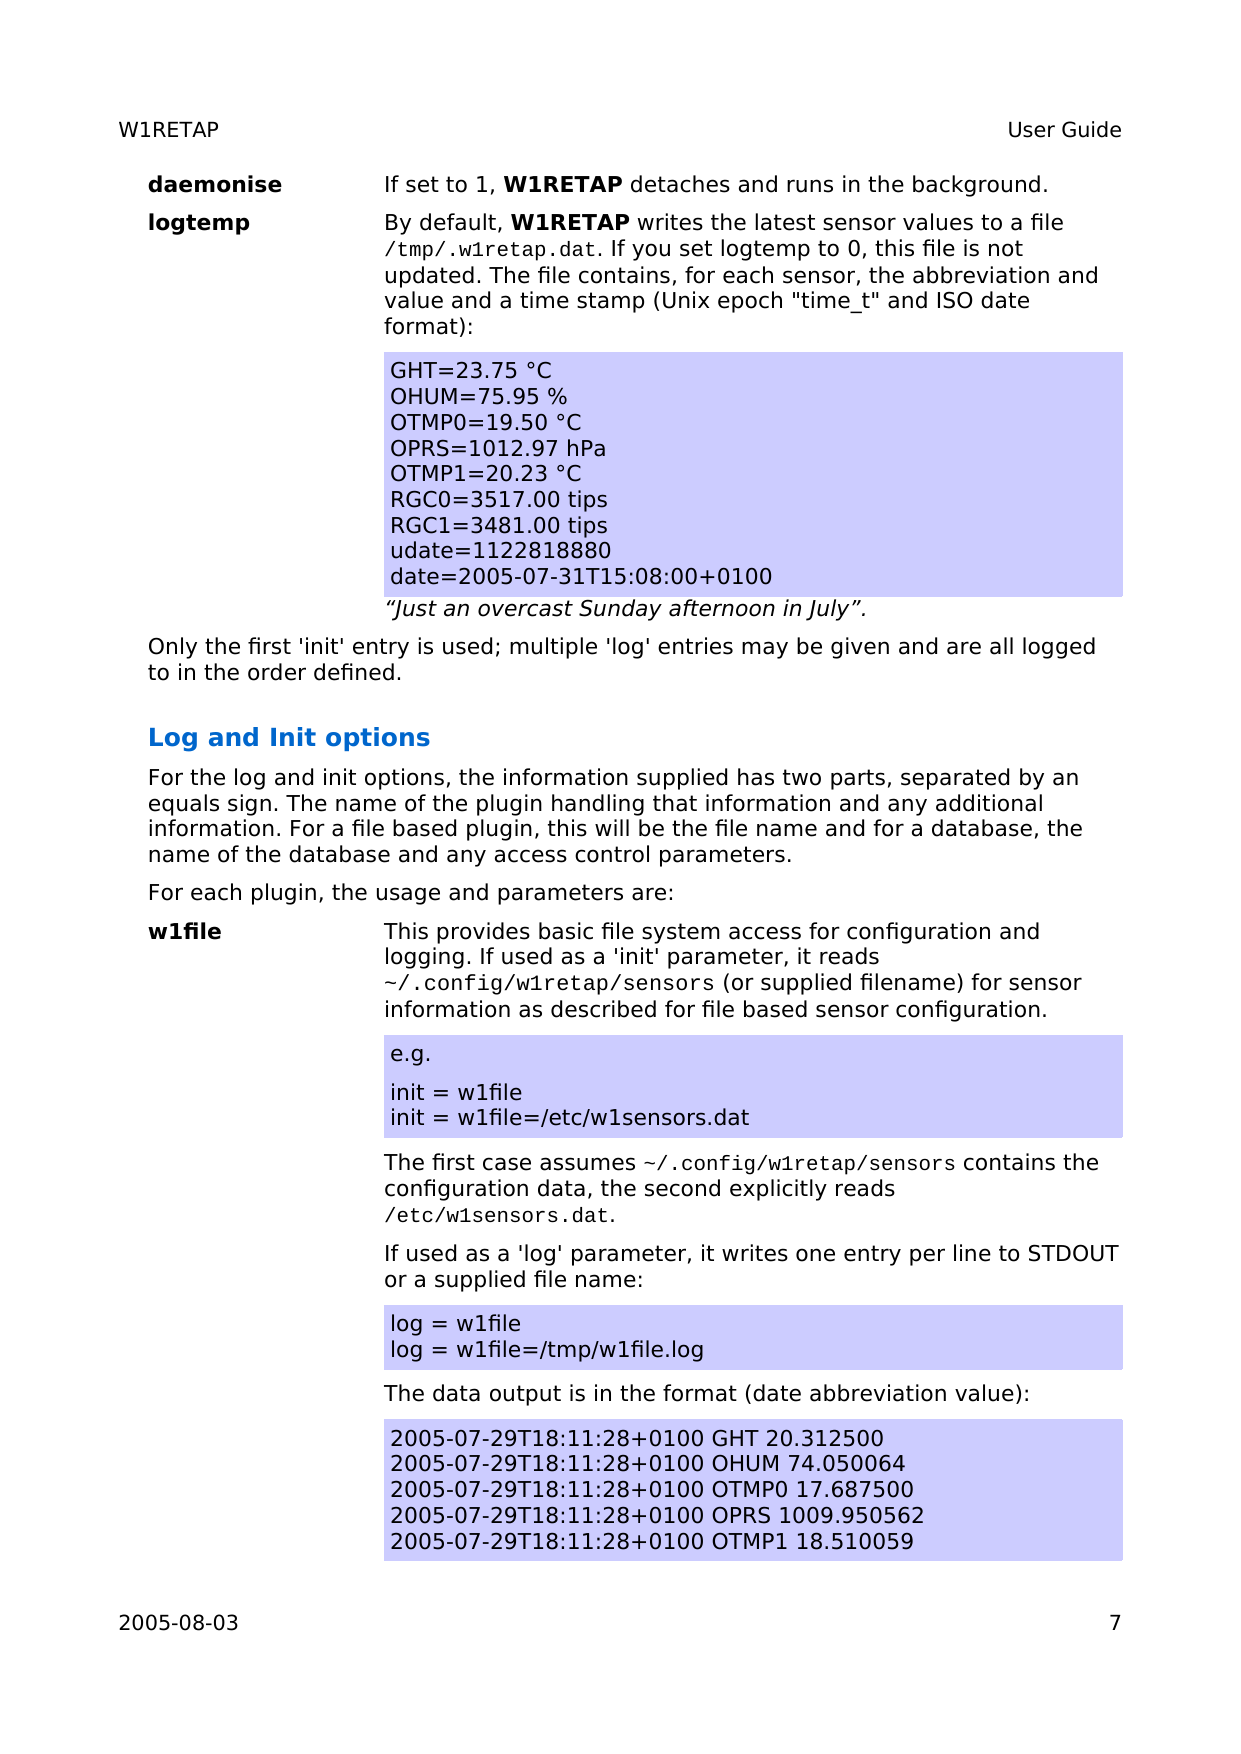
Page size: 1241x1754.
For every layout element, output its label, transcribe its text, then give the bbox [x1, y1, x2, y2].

list If used as a 'log' parameter, it writes one entry per line to STDOUT or a supplied file name: [148, 1241, 1122, 1293]
text OTMP1=20.23 °C [385, 455, 1122, 481]
text init = w1file init = w1file=/etc/w1sensors.dat [385, 1073, 1122, 1137]
list w1file This provides basic file system access for configuration and logging. If used as a 'init' parameter, it reads ~/.config/w1retap/sensors (or supplied filename) for sensor information as described for file based sensor configuration. [148, 918, 1122, 1023]
text e.g. [385, 1036, 1122, 1067]
text OPRS=1012.97 hPa [385, 429, 1122, 455]
list The data output is in the format (date abbreviation value): [148, 1381, 1122, 1407]
text GHT=23.75 °C [385, 353, 1122, 378]
text Only the first 'init' entry is used; multiple 'log' entries may be given and are all logged to in the order defined. [148, 634, 1122, 686]
text udate=1122818880 [385, 532, 1122, 558]
text For each plugin, the usage and parameters are: [148, 880, 1122, 906]
text OHUM=75.95 % [385, 378, 1122, 404]
text date=2005-07-31T15:08:00+0100 [385, 558, 1122, 596]
list The first case assumes ~/.config/w1retap/sensors contains the configuration data, the second explicitly reads /etc/w1sensors.dat. [148, 1149, 1122, 1229]
list logtemp By default, W1RETAP writes the latest sensor values to a file /tmp/.w1retap.dat. If you set logtemp to 0, this file is not updated. The file contains, for each sensor, the abbreviation and value and a time stamp (Unix epoch "time_t" and ISO date format): [148, 210, 1122, 340]
text RGC1=3481.00 tips [385, 507, 1122, 532]
text log = w1file log = w1file=/tmp/w1file.log [385, 1306, 1122, 1369]
subtitle Log and Init options [148, 723, 1122, 752]
text 2005-07-29T18:11:28+0100 GHT 20.312500 2005-07-29T18:11:28+0100 OHUM 74.050064 2005-07-29T18:11:28+0100 OTMP0 17.687500 2005-07-29T18:11:28+0100 OPRS 1009.950562 2005-07-29T18:11:28+0100 OTMP1 18.510059 [385, 1421, 1122, 1560]
text RGC0=3517.00 tips [385, 481, 1122, 507]
list “Just an overcast Sunday afternoon in July”. [148, 596, 1122, 622]
list daemonise If set to 1, W1RETAP detaches and runs in the background. [148, 172, 1122, 198]
text For the log and init options, the information supplied has two parts, separated by an equals sign. The name of the plugin handling that information and any additional information. For a file based plugin, this will be the file name and for a database, the name of the database and any access control parameters. [148, 765, 1122, 868]
text OTMP0=19.50 °C [385, 404, 1122, 429]
